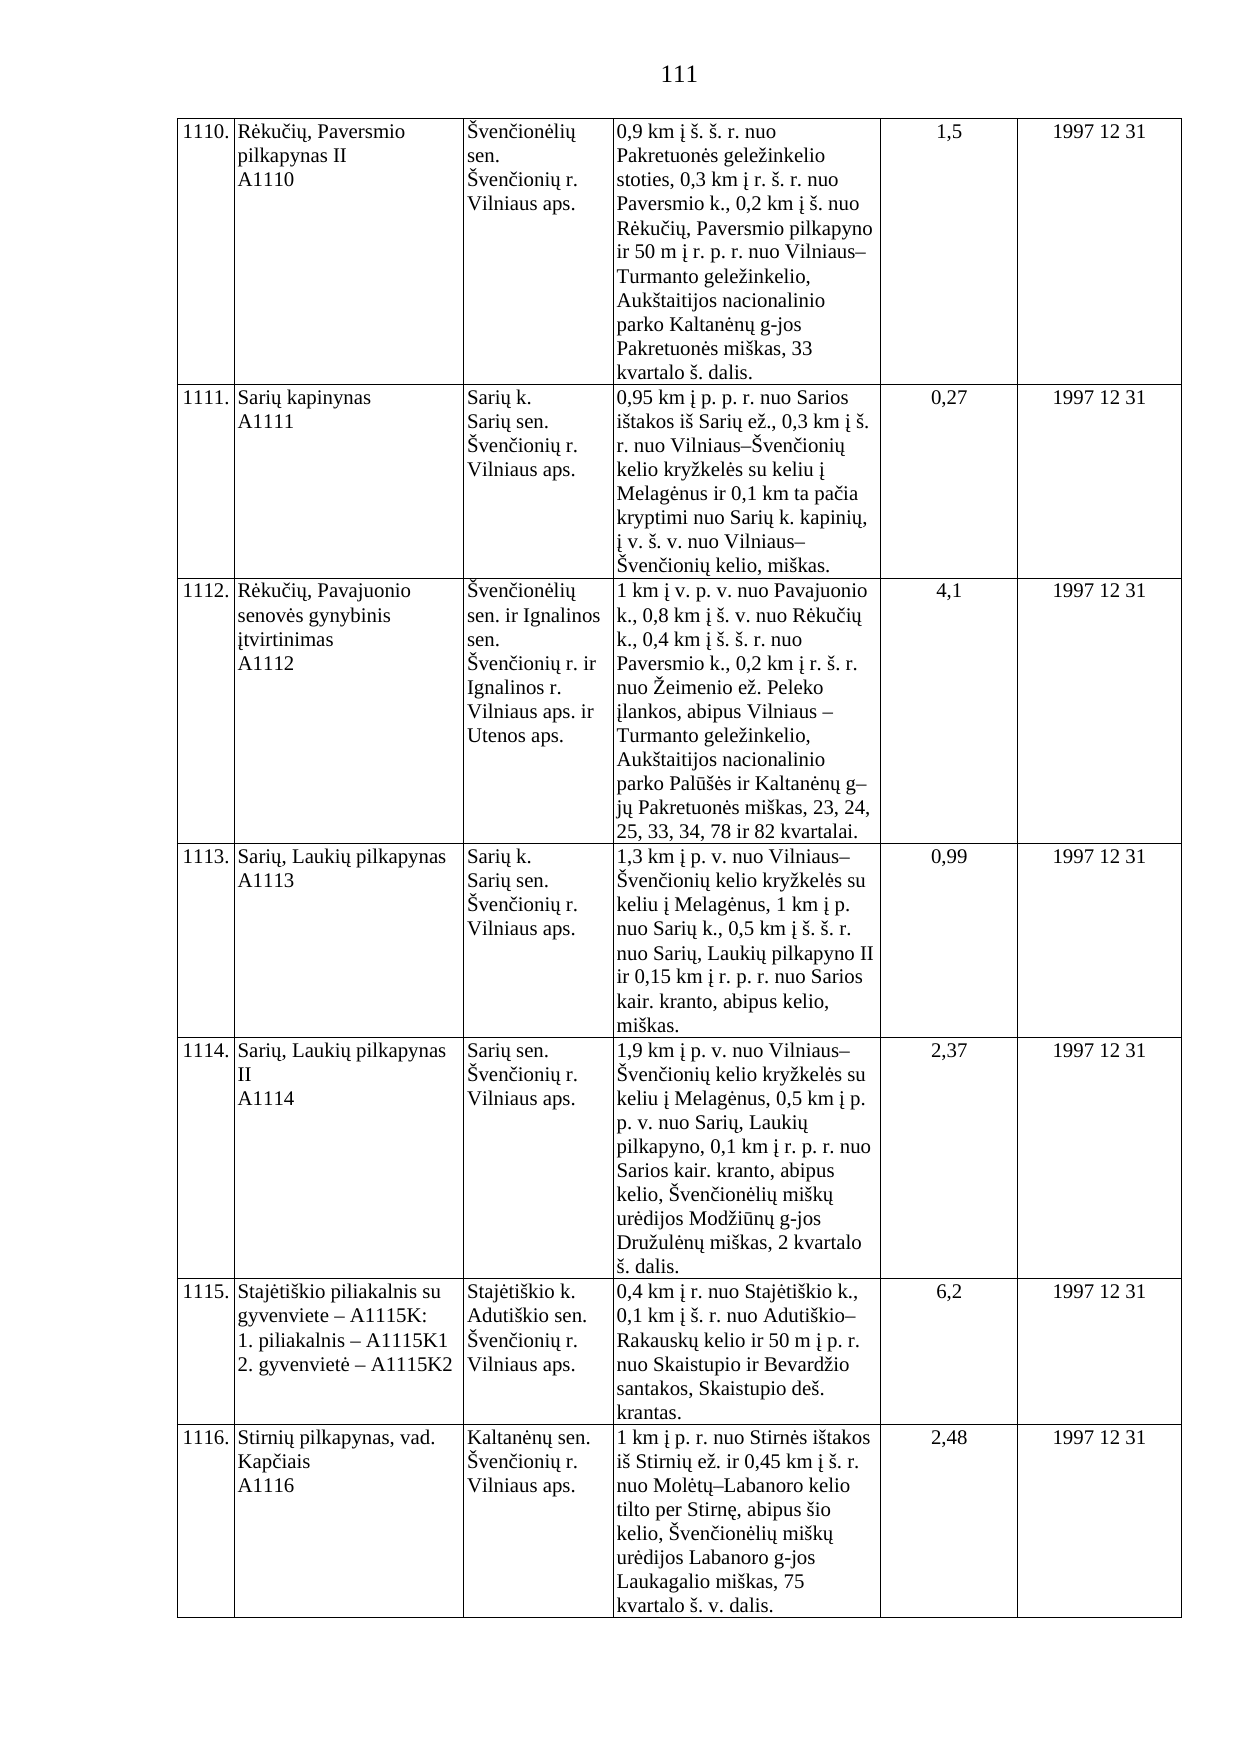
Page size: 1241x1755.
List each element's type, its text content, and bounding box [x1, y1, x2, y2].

table_cell 0,95 km į p. p. r. nuo Sarios ištakos iš Sarių ež., 0,3 km į š. r. nuo Vilniaus–Švenčionių kelio kryžkelės su keliu į Melagėnus ir 0,1 km ta pačia kryptimi nuo Sarių k. kapinių, į v. š. v. nuo Vilniaus–Švenčionių kelio, miškas. [614, 385, 880, 577]
table_cell 1116. [178, 1425, 234, 1617]
table_cell 1997 12 31 [1018, 119, 1181, 384]
table_cell Stajėtiškio k. Adutiškio sen. Švenčionių r. Vilniaus aps. [464, 1279, 613, 1424]
table_cell 0,27 [881, 385, 1017, 577]
table_cell 1 km į p. r. nuo Stirnės ištakos iš Stirnių ež. ir 0,45 km į š. r. nuo Molėtų–Labanoro kelio tilto per Stirnę, abipus šio kelio, Švenčionėlių miškų urėdijos Labanoro g-jos Laukagalio miškas, 75 kvartalo š. v. dalis. [614, 1425, 880, 1617]
table_cell 1,3 km į p. v. nuo Vilniaus–Švenčionių kelio kryžkelės su keliu į Melagėnus, 1 km į p. nuo Sarių k., 0,5 km į š. š. r. nuo Sarių, Laukių pilkapyno II ir 0,15 km į r. p. r. nuo Sarios kair. kranto, abipus kelio, miškas. [614, 844, 880, 1037]
table_cell Sarių kapinynas A1111 [235, 385, 463, 577]
table_cell 2,48 [881, 1425, 1017, 1617]
table_cell Rėkučių, Pavajuonio senovės gynybinis įtvirtinimas A1112 [235, 579, 463, 843]
table_cell Sarių k. Sarių sen. Švenčionių r. Vilniaus aps. [464, 844, 613, 1037]
table_cell Rėkučių, Paversmio pilkapynas II A1110 [235, 119, 463, 384]
table_cell Stajėtiškio piliakalnis su gyvenviete – A1115K: 1. piliakalnis – A1115K1 2. gyvenvietė – A1115K2 [235, 1279, 463, 1424]
table_cell Sarių, Laukių pilkapynas II A1114 [235, 1038, 463, 1278]
table_cell 6,2 [881, 1279, 1017, 1424]
table_cell 1115. [178, 1279, 234, 1424]
table_cell 1111. [178, 385, 234, 577]
table_cell 0,4 km į r. nuo Stajėtiškio k., 0,1 km į š. r. nuo Adutiškio–Rakauskų kelio ir 50 m į p. r. nuo Skaistupio ir Bevardžio santakos, Skaistupio deš. krantas. [614, 1279, 880, 1424]
table_cell Stirnių pilkapynas, vad. Kapčiais A1116 [235, 1425, 463, 1617]
table_cell Sarių sen. Švenčionių r. Vilniaus aps. [464, 1038, 613, 1278]
table_cell 1,5 [881, 119, 1017, 384]
table_cell 1110. [178, 119, 234, 384]
table_cell 4,1 [881, 579, 1017, 843]
table_cell Sarių k. Sarių sen. Švenčionių r. Vilniaus aps. [464, 385, 613, 577]
table_cell 0,9 km į š. š. r. nuo Pakretuonės geležinkelio stoties, 0,3 km į r. š. r. nuo Paversmio k., 0,2 km į š. nuo Rėkučių, Paversmio pilkapyno ir 50 m į r. p. r. nuo Vilniaus–Turmanto geležinkelio, Aukštaitijos nacionalinio parko Kaltanėnų g-jos Pakretuonės miškas, 33 kvartalo š. dalis. [614, 119, 880, 384]
table_cell 1997 12 31 [1018, 579, 1181, 843]
table_cell 1997 12 31 [1018, 1279, 1181, 1424]
table_cell 1114. [178, 1038, 234, 1278]
table_cell 1997 12 31 [1018, 844, 1181, 1037]
table_cell Švenčionėlių sen. ir Ignalinos sen. Švenčionių r. ir Ignalinos r. Vilniaus aps. ir Utenos aps. [464, 579, 613, 843]
table_cell 1997 12 31 [1018, 1038, 1181, 1278]
table_cell 1997 12 31 [1018, 1425, 1181, 1617]
table_cell 2,37 [881, 1038, 1017, 1278]
table_cell 1112. [178, 579, 234, 843]
table_cell 1113. [178, 844, 234, 1037]
table_cell 1 km į v. p. v. nuo Pavajuonio k., 0,8 km į š. v. nuo Rėkučių k., 0,4 km į š. š. r. nuo Paversmio k., 0,2 km į r. š. r. nuo Žeimenio ež. Peleko įlankos, abipus Vilniaus –Turmanto geležinkelio, Aukštaitijos nacionalinio parko Palūšės ir Kaltanėnų g–jų Pakretuonės miškas, 23, 24, 25, 33, 34, 78 ir 82 kvartalai. [614, 579, 880, 843]
table_cell Sarių, Laukių pilkapynas A1113 [235, 844, 463, 1037]
table_cell 1997 12 31 [1018, 385, 1181, 577]
table_cell 0,99 [881, 844, 1017, 1037]
table_cell Kaltanėnų sen. Švenčionių r. Vilniaus aps. [464, 1425, 613, 1617]
table_cell 1,9 km į p. v. nuo Vilniaus–Švenčionių kelio kryžkelės su keliu į Melagėnus, 0,5 km į p. p. v. nuo Sarių, Laukių pilkapyno, 0,1 km į r. p. r. nuo Sarios kair. kranto, abipus kelio, Švenčionėlių miškų urėdijos Modžiūnų g-jos Družulėnų miškas, 2 kvartalo š. dalis. [614, 1038, 880, 1278]
table_cell Švenčionėlių sen. Švenčionių r. Vilniaus aps. [464, 119, 613, 384]
